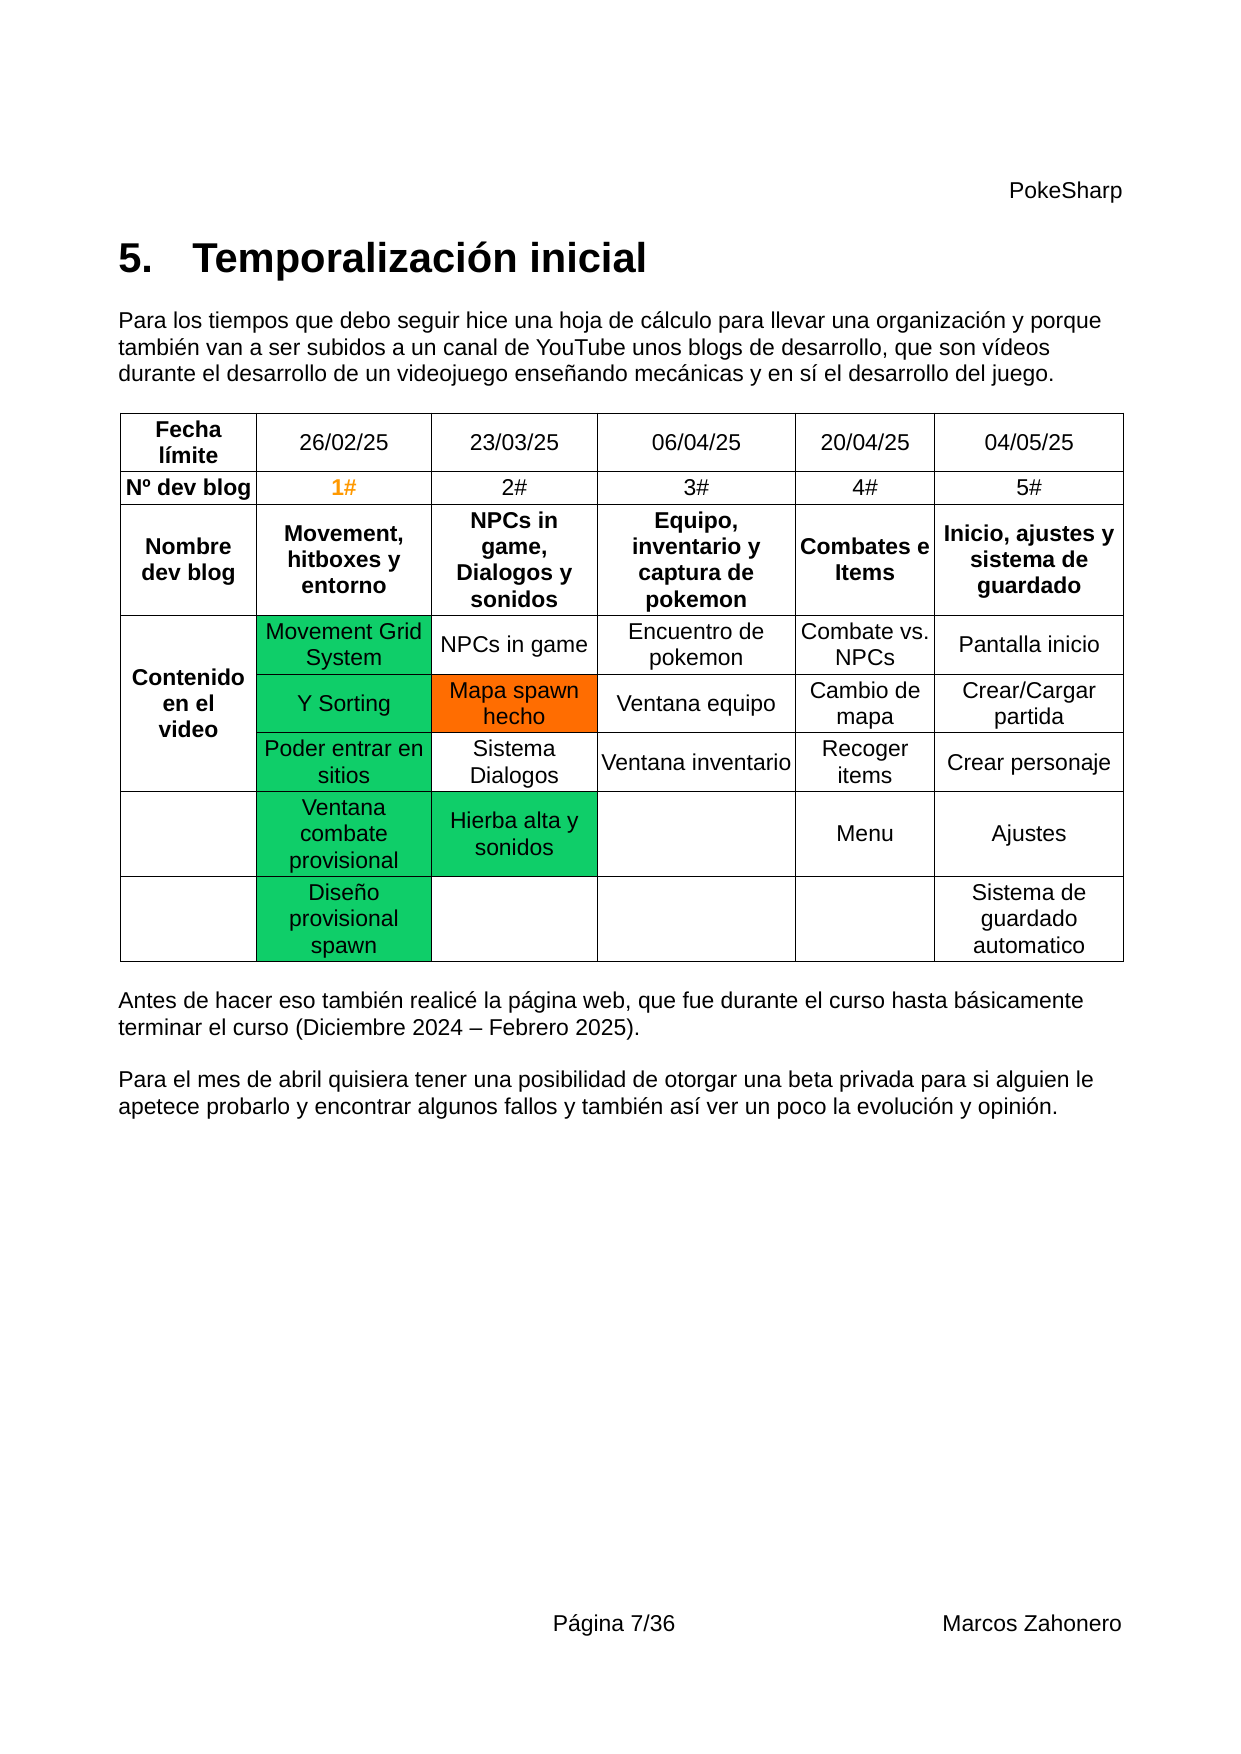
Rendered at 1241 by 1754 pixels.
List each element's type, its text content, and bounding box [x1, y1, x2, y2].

table_cell Recoger items [796, 733, 934, 791]
table_cell 2# [432, 472, 597, 504]
table_cell Combate vs. NPCs [796, 616, 934, 674]
table_cell Pantalla inicio [935, 616, 1123, 674]
table_cell Ventana inventario [598, 733, 795, 791]
table_cell Sistema de guardado automatico [935, 877, 1123, 961]
table_cell Nº dev blog [121, 472, 256, 504]
table_cell Equipo, inventario y captura de pokemon [598, 505, 795, 615]
table_header Fecha límite [121, 414, 256, 471]
table_cell Encuentro de pokemon [598, 616, 795, 674]
table_cell [121, 792, 256, 876]
text Antes de hacer eso también realicé la página web, que fue durante el curso hasta básicamente terminar el curso (Diciembre 2024 – Febrero 2025). [118, 987, 1122, 1040]
table_cell Mapa spawn hecho [432, 675, 597, 732]
table_header 06/04/25 [598, 414, 795, 471]
table_cell NPCs in game, Dialogos y sonidos [432, 505, 597, 615]
table_cell Ajustes [935, 792, 1123, 876]
table_cell Ventana combate provisional [257, 792, 431, 876]
table_header 26/02/25 [257, 414, 431, 471]
table_cell 1# [257, 472, 431, 504]
table_cell Diseño provisional spawn [257, 877, 431, 961]
table_header 20/04/25 [796, 414, 934, 471]
table_cell Movement, hitboxes y entorno [257, 505, 431, 615]
table_cell Poder entrar en sitios [257, 733, 431, 791]
table_cell Nombre dev blog [121, 505, 256, 615]
table_cell Movement Grid System [257, 616, 431, 674]
table_cell Sistema Dialogos [432, 733, 597, 791]
table_header 23/03/25 [432, 414, 597, 471]
subtitle Temporalización inicial [118, 233, 1122, 281]
text Para los tiempos que debo seguir hice una hoja de cálculo para llevar una organización y porque también van a ser subidos a un canal de YouTube unos blogs de desarrollo, que son vídeos durante el desarrollo de un videojuego enseñando mecánicas y en sí el desarrollo del juego. [118, 307, 1122, 386]
table_cell Contenido en el video [121, 616, 256, 791]
table_cell [121, 877, 256, 961]
table_cell NPCs in game [432, 616, 597, 674]
table_cell 5# [935, 472, 1123, 504]
table_cell Inicio, ajustes y sistema de guardado [935, 505, 1123, 615]
table_cell Combates e Items [796, 505, 934, 615]
table_header 04/05/25 [935, 414, 1123, 471]
table_cell 4# [796, 472, 934, 504]
table_cell Hierba alta y sonidos [432, 792, 597, 876]
table_cell Menu [796, 792, 934, 876]
table_cell 3# [598, 472, 795, 504]
text Para el mes de abril quisiera tener una posibilidad de otorgar una beta privada para si alguien le apetece probarlo y encontrar algunos fallos y también así ver un poco la evolución y opinión. [118, 1066, 1122, 1119]
table_cell Y Sorting [257, 675, 431, 732]
table_cell [796, 877, 934, 961]
table_cell [598, 877, 795, 961]
table_cell [432, 877, 597, 961]
table_cell [598, 792, 795, 876]
table_cell Crear personaje [935, 733, 1123, 791]
table_cell Ventana equipo [598, 675, 795, 732]
table_cell Crear/Cargar partida [935, 675, 1123, 732]
table_cell Cambio de mapa [796, 675, 934, 732]
